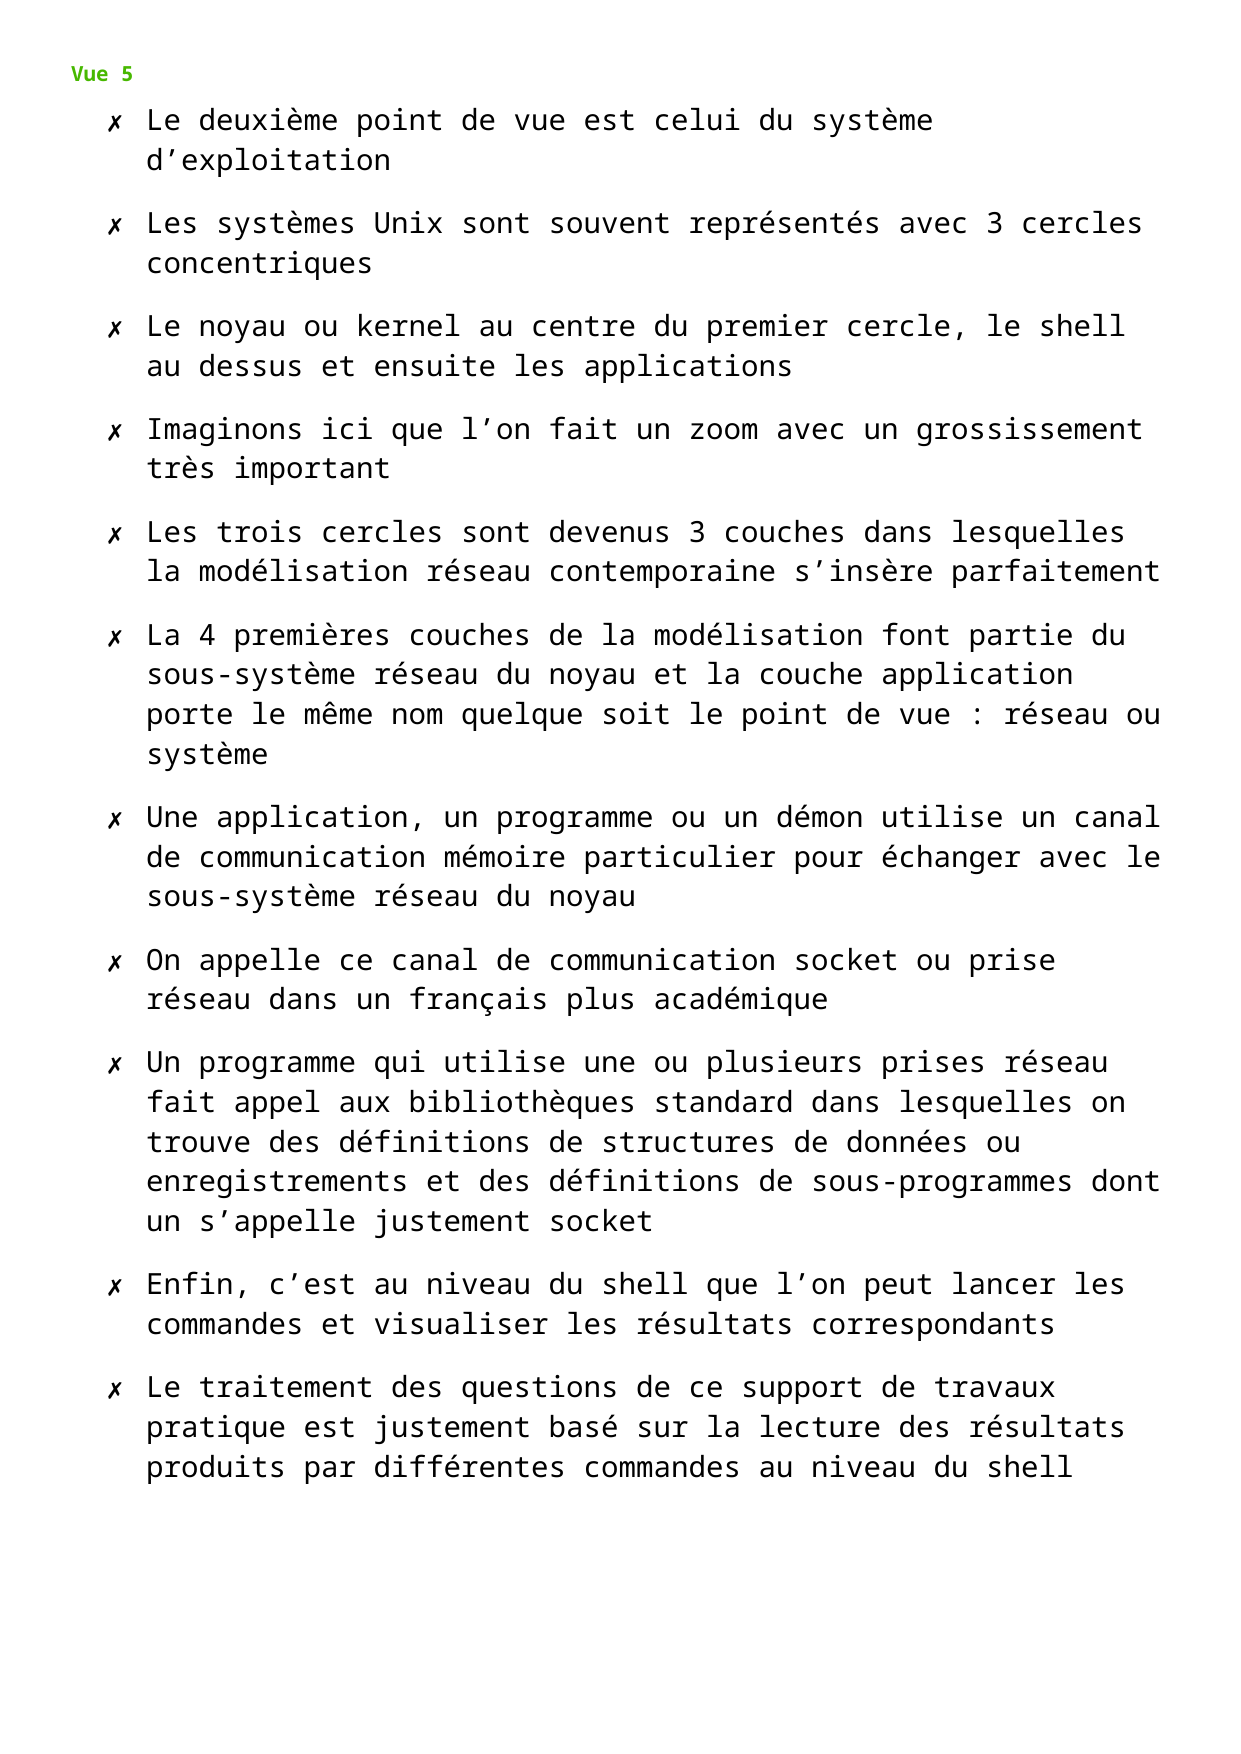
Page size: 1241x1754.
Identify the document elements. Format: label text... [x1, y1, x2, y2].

list Les trois cercles sont devenus 3 couches dans lesquelles la modélisation réseau contemporaine s’insère parfaitement [108, 511, 1169, 590]
list Enfin, c’est au niveau du shell que l’on peut lancer les commandes et visualiser les résultats correspondants [108, 1264, 1169, 1343]
list Les systèmes Unix sont souvent représentés avec 3 cercles concentriques [108, 202, 1169, 282]
list Un programme qui utilise une ou plusieurs prises réseau fait appel aux bibliothèques standard dans lesquelles on trouve des définitions de structures de données ou enregistrements et des définitions de sous-programmes dont un s’appelle justement socket [108, 1042, 1169, 1240]
list La 4 premières couches de la modélisation font partie du sous-système réseau du noyau et la couche application porte le même nom quelque soit le point de vue : réseau ou système [108, 614, 1169, 773]
list Une application, un programme ou un démon utilise un canal de communication mémoire particulier pour échanger avec le sous-système réseau du noyau [108, 796, 1169, 915]
text Vue 5 [71, 59, 1169, 87]
list Le noyau ou kernel au centre du premier cercle, le shell au dessus et ensuite les applications [108, 305, 1169, 384]
list Le deuxième point de vue est celui du système d’exploitation [108, 99, 1169, 179]
list On appelle ce canal de communication socket ou prise réseau dans un français plus académique [108, 939, 1169, 1018]
list Le traitement des questions de ce support de travaux pratique est justement basé sur la lecture des résultats produits par différentes commandes au niveau du shell [108, 1367, 1169, 1486]
list Imaginons ici que l’on fait un zoom avec un grossissement très important [108, 408, 1169, 487]
